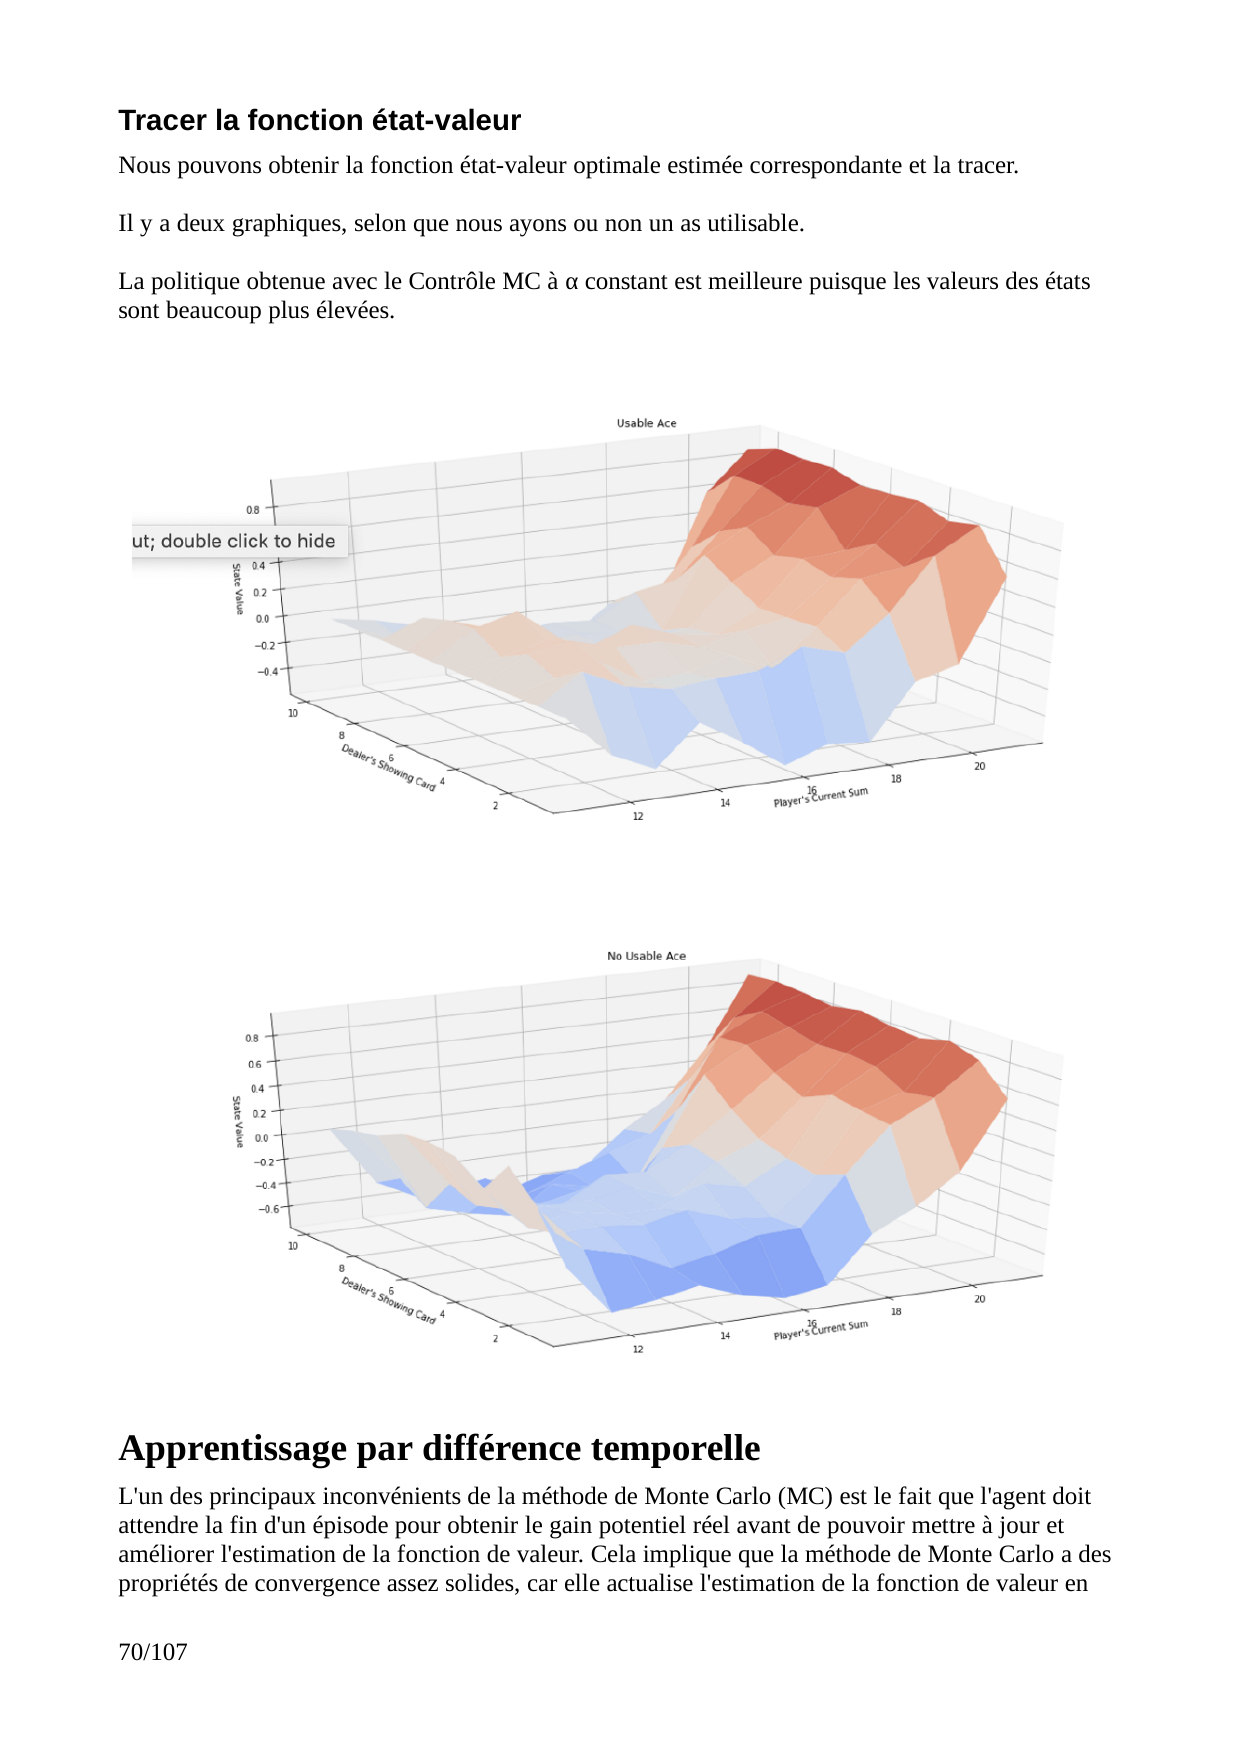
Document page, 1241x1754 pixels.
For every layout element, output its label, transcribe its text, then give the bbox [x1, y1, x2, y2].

text Il y a deux graphiques, selon que nous ayons ou non un as utilisable. [118, 208, 1122, 237]
subtitle Apprentissage par différence temporelle [118, 1426, 1122, 1468]
text Nous pouvons obtenir la fonction état-valeur optimale estimée correspondante et la tracer. [118, 150, 1122, 179]
subtitle Tracer la fonction état-valeur [118, 103, 1122, 137]
picture [131, 382, 1109, 1376]
text La politique obtenue avec le Contrôle MC à α constant est meilleure puisque les valeurs des états sont beaucoup plus élevées. [118, 266, 1122, 324]
text L'un des principaux inconvénients de la méthode de Monte Carlo (MC) est le fait que l'agent doit attendre la fin d'un épisode pour obtenir le gain potentiel réel avant de pouvoir mettre à jour et améliorer l'estimation de la fonction de valeur. Cela implique que la méthode de Monte Carlo a des propriétés de convergence assez solides, car elle actualise l'estimation de la fonction de valeur en [118, 1481, 1122, 1597]
